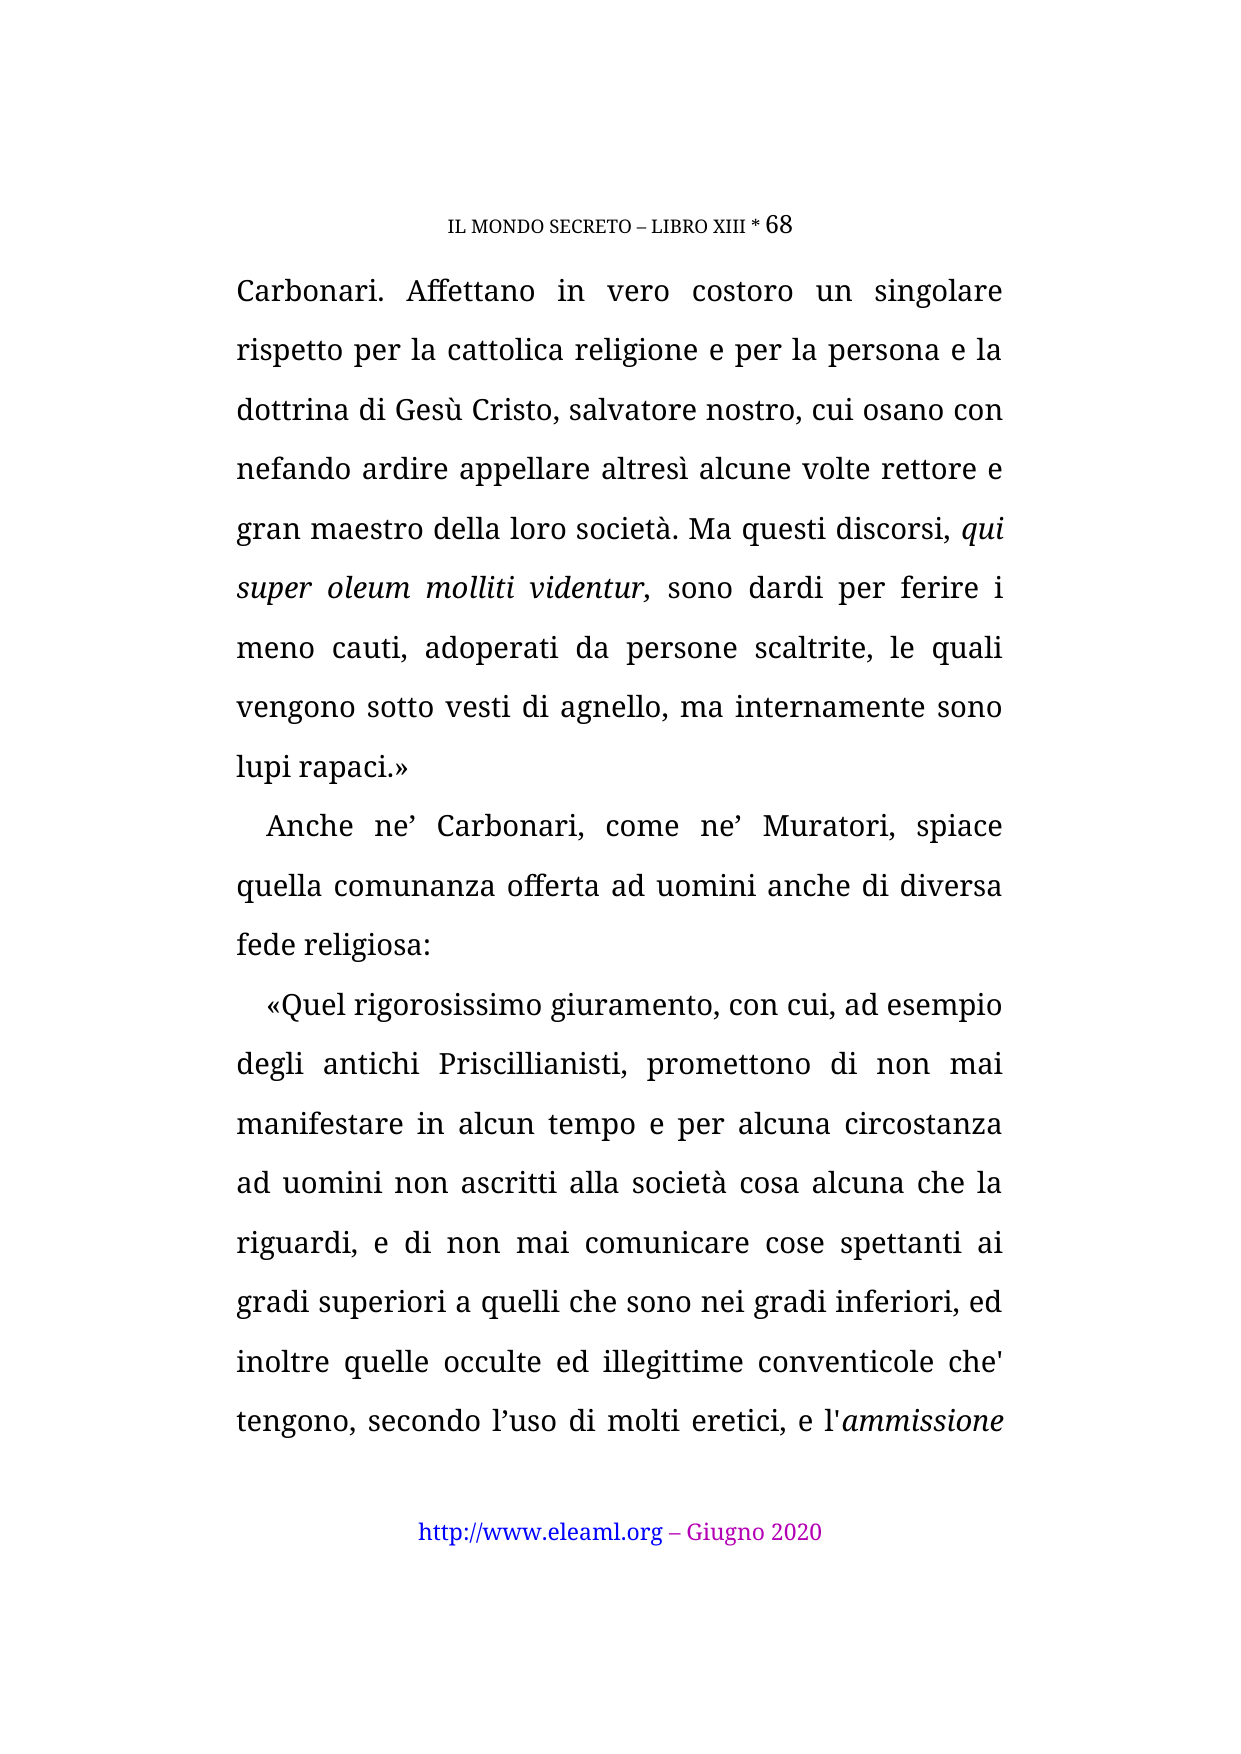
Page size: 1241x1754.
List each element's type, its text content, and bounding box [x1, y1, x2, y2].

text Carbonari. Affettano in vero costoro un singolare rispetto per la cattolica religione e per la persona e la dottrina di Gesù Cristo, salvatore nostro, cui osano con nefando ardire appellare altresì alcune volte rettore e gran maestro della loro società. Ma questi discorsi, qui super oleum molliti videntur, sono dardi per ferire i meno cauti, adoperati da persone scaltrite, le quali vengono sotto vesti di agnello, ma internamente sono lupi rapaci.» [236, 270, 1004, 786]
text Anche ne’ Carbonari, come ne’ Muratori, spiace quella comunanza offerta ad uomini anche di diversa fede religiosa: [236, 806, 1004, 964]
text «Quel rigorosissimo giuramento, con cui, ad esempio degli antichi Priscillianisti, promettono di non mai manifestare in alcun tempo e per alcuna circostanza ad uomini non ascritti alla società cosa alcuna che la riguardi, e di non mai comunicare cose spettanti ai gradi superiori a quelli che sono nei gradi inferiori, ed inoltre quelle occulte ed illegittime conventicole che' tengono, secondo l’uso di molti eretici, e l'ammissione [236, 984, 1004, 1440]
